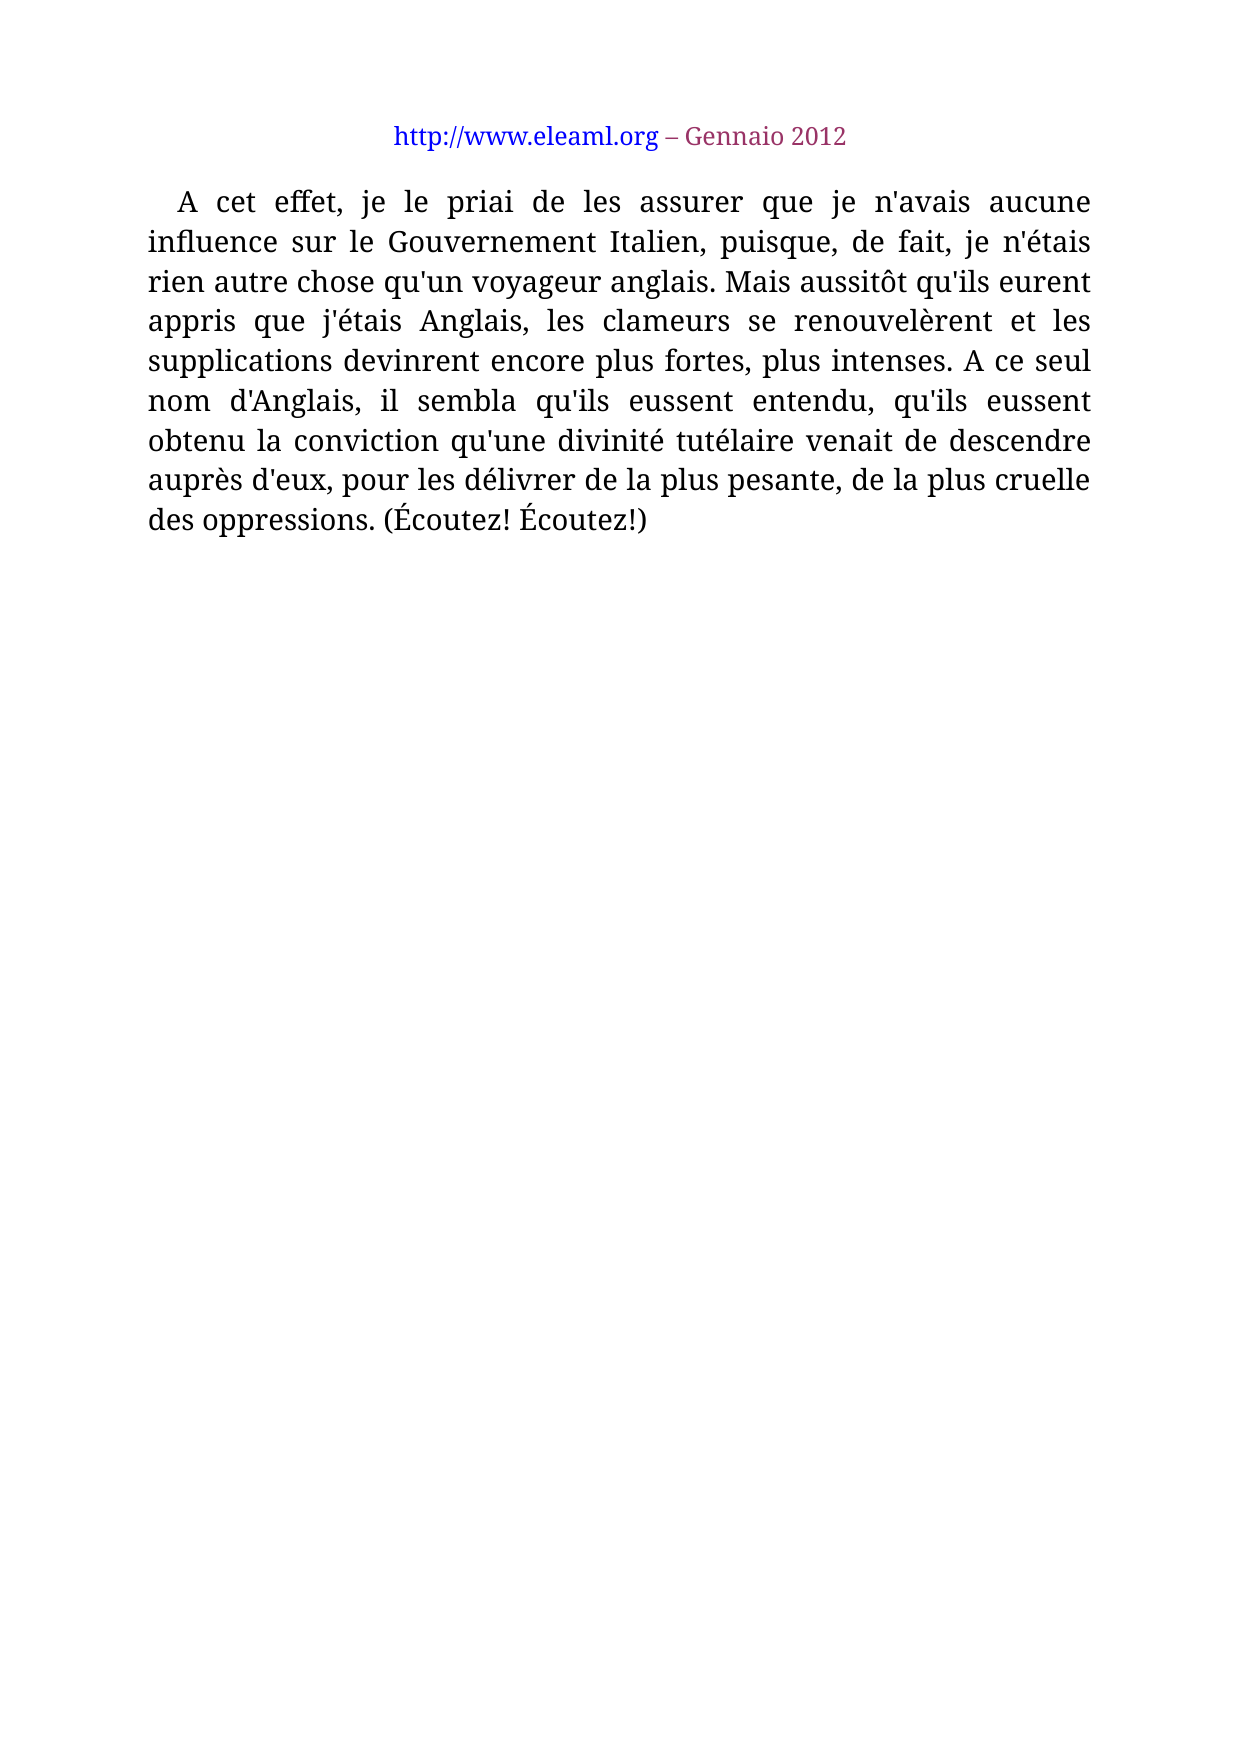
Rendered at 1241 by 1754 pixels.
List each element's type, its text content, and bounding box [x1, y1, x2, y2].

text A cet effet, je le priai de les assurer que je n'avais aucune influence sur le Gouvernement Italien, puisque, de fait, je n'étais rien autre chose qu'un voyageur anglais. Mais aussitôt qu'ils eurent appris que j'étais Anglais, les clameurs se renouvelèrent et les supplications devinrent encore plus fortes, plus intenses. A ce seul nom d'Anglais, il sembla qu'ils eussent entendu, qu'ils eussent obtenu la conviction qu'une divinité tutélaire venait de descendre auprès d'eux, pour les délivrer de la plus pesante, de la plus cruelle des oppressions. (Écoutez! Écoutez!) [148, 182, 1093, 539]
